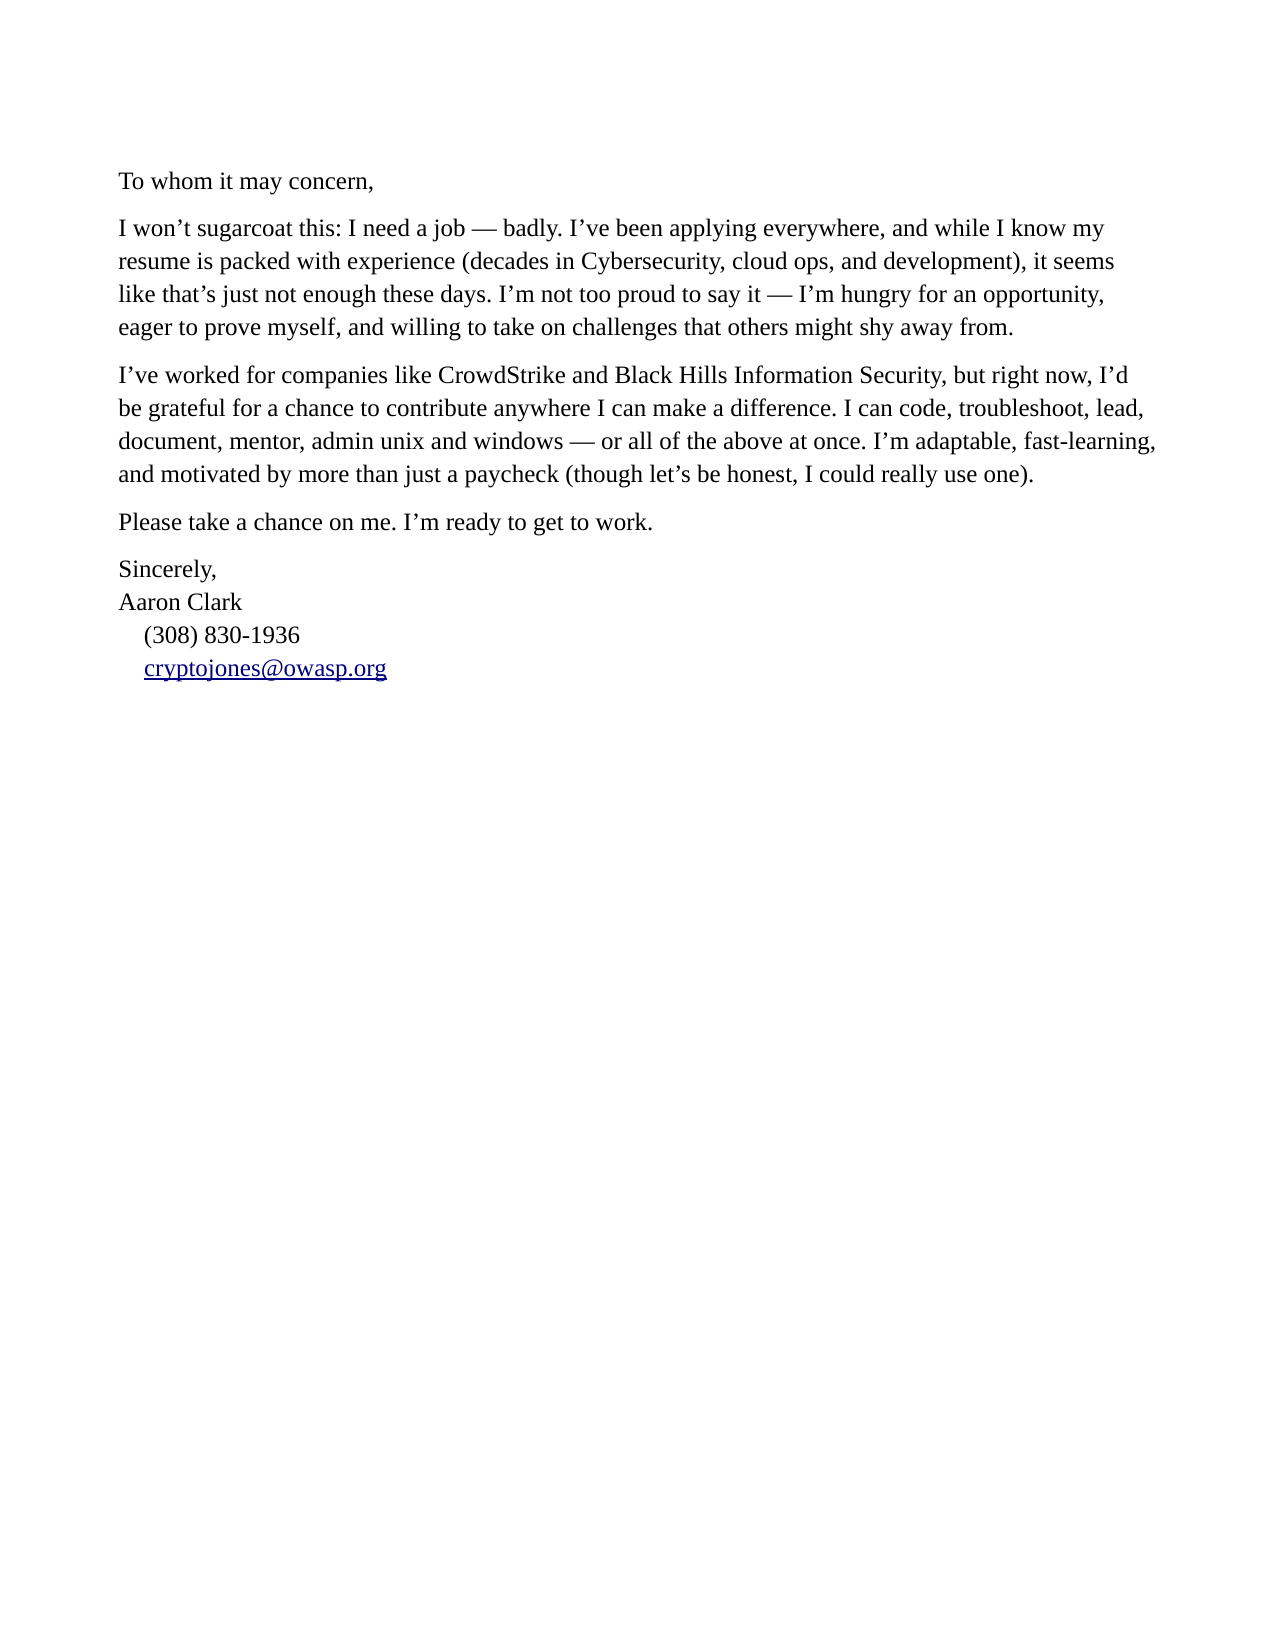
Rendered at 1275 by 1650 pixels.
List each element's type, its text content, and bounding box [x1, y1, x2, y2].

text I’ve worked for companies like CrowdStrike and Black Hills Information Security, but right now, I’d be grateful for a chance to contribute anywhere I can make a difference. I can code, troubleshoot, lead, document, mentor, admin unix and windows — or all of the above at once. I’m adaptable, fast-learning, and motivated by more than just a paycheck (though let’s be honest, I could really use one). [118, 360, 1157, 488]
text Please take a chance on me. I’m ready to get to work. [118, 507, 1157, 535]
text I won’t sugarcoat this: I need a job — badly. I’ve been applying everywhere, and while I know my resume is packed with experience (decades in Cybersecurity, cloud ops, and development), it seems like that’s just not enough these days. I’m not too proud to say it — I’m hungry for an opportunity, eager to prove myself, and willing to take on challenges that others might shy away from. [118, 213, 1157, 341]
text To whom it may concern, [118, 166, 1157, 194]
text Sincerely, Aaron Clark 📞 (308) 830-1936 📧 cryptojones@owasp.org [118, 554, 1157, 682]
